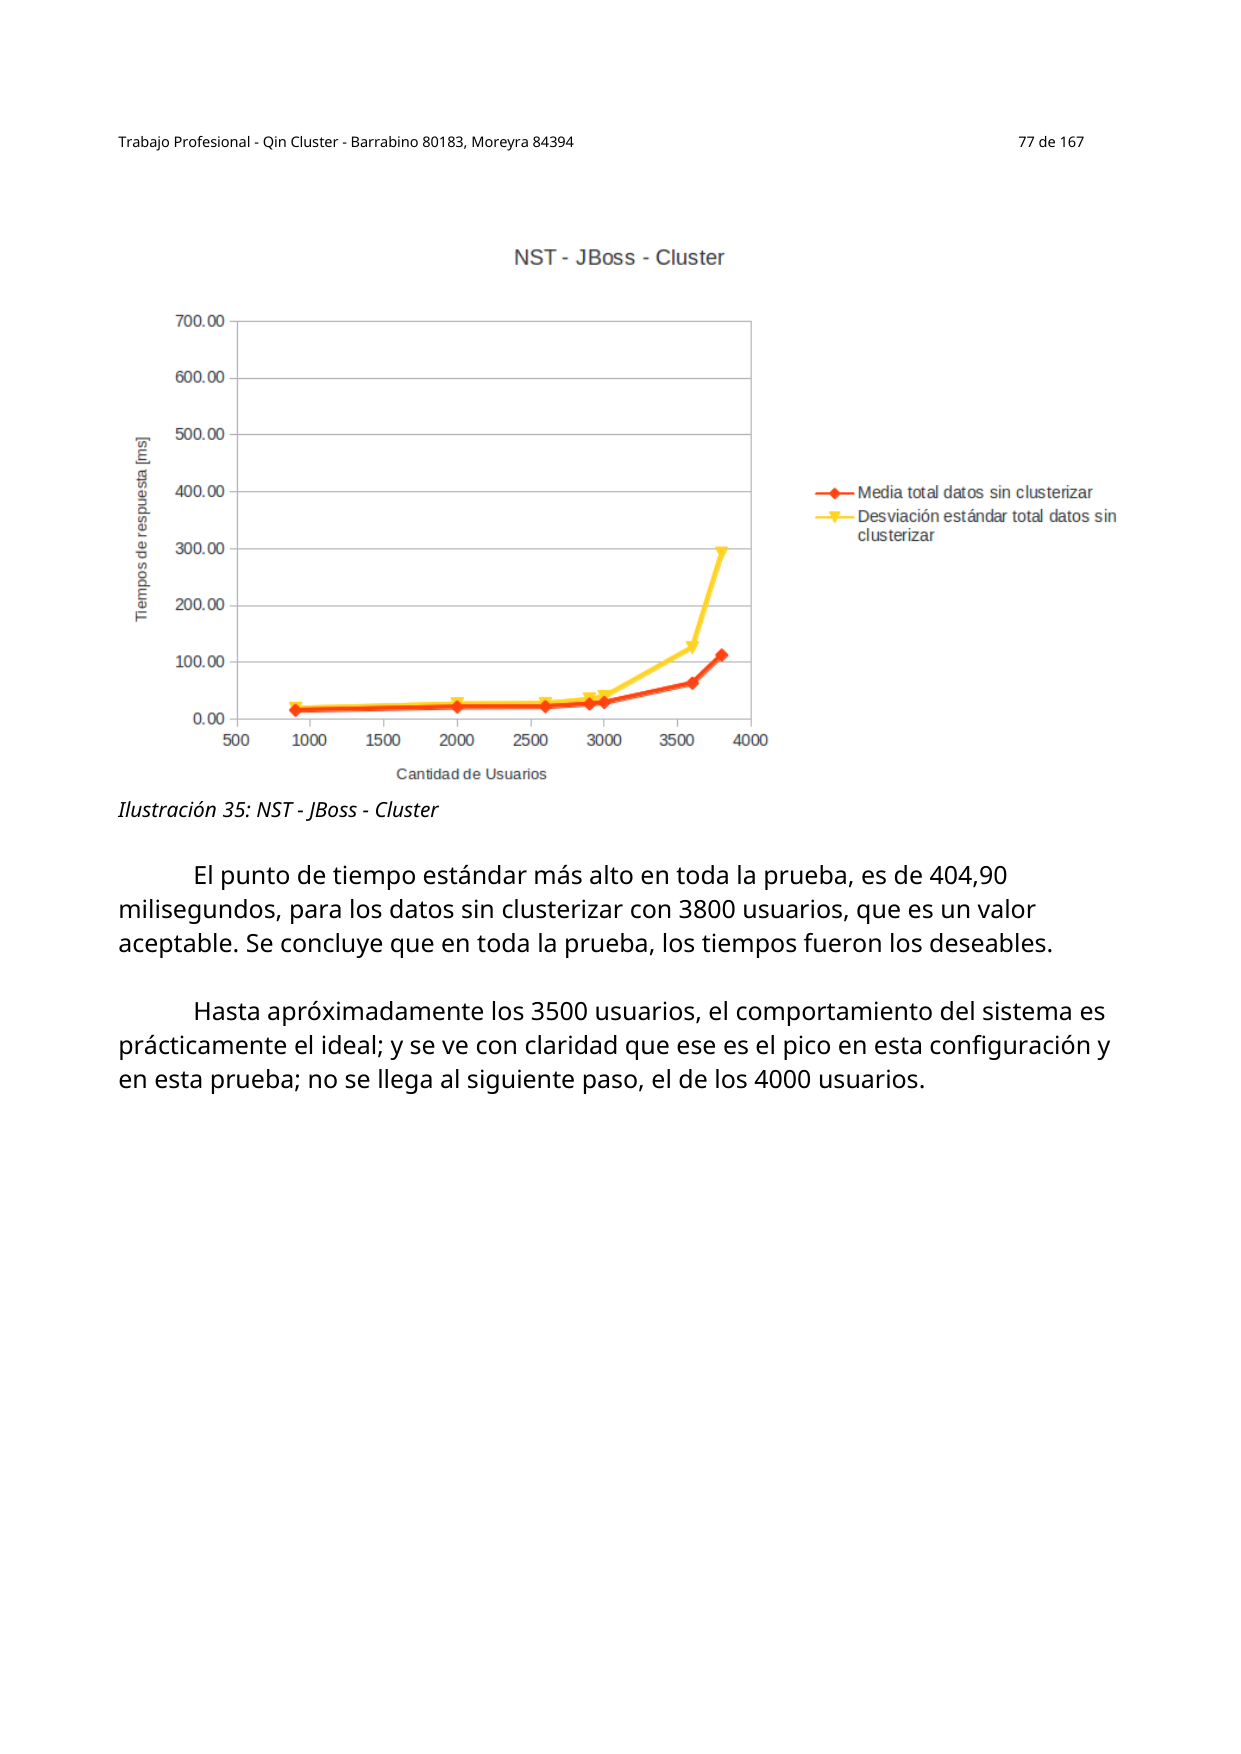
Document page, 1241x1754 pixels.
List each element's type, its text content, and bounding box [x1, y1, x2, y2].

text El punto de tiempo estándar más alto en toda la prueba, es de 404,90 milisegundos, para los datos sin clusterizar con 3800 usuarios, que es un valor aceptable. Se concluye que en toda la prueba, los tiempos fueron los deseables. [118, 858, 1122, 960]
picture [118, 228, 1123, 796]
text Hasta apróximadamente los 3500 usuarios, el comportamiento del sistema es prácticamente el ideal; y se ve con claridad que ese es el pico en esta configuración y en esta prueba; no se llega al siguiente paso, el de los 4000 usuarios. [118, 994, 1122, 1096]
text Ilustración 35: NST - JBoss - Cluster [118, 796, 1122, 823]
